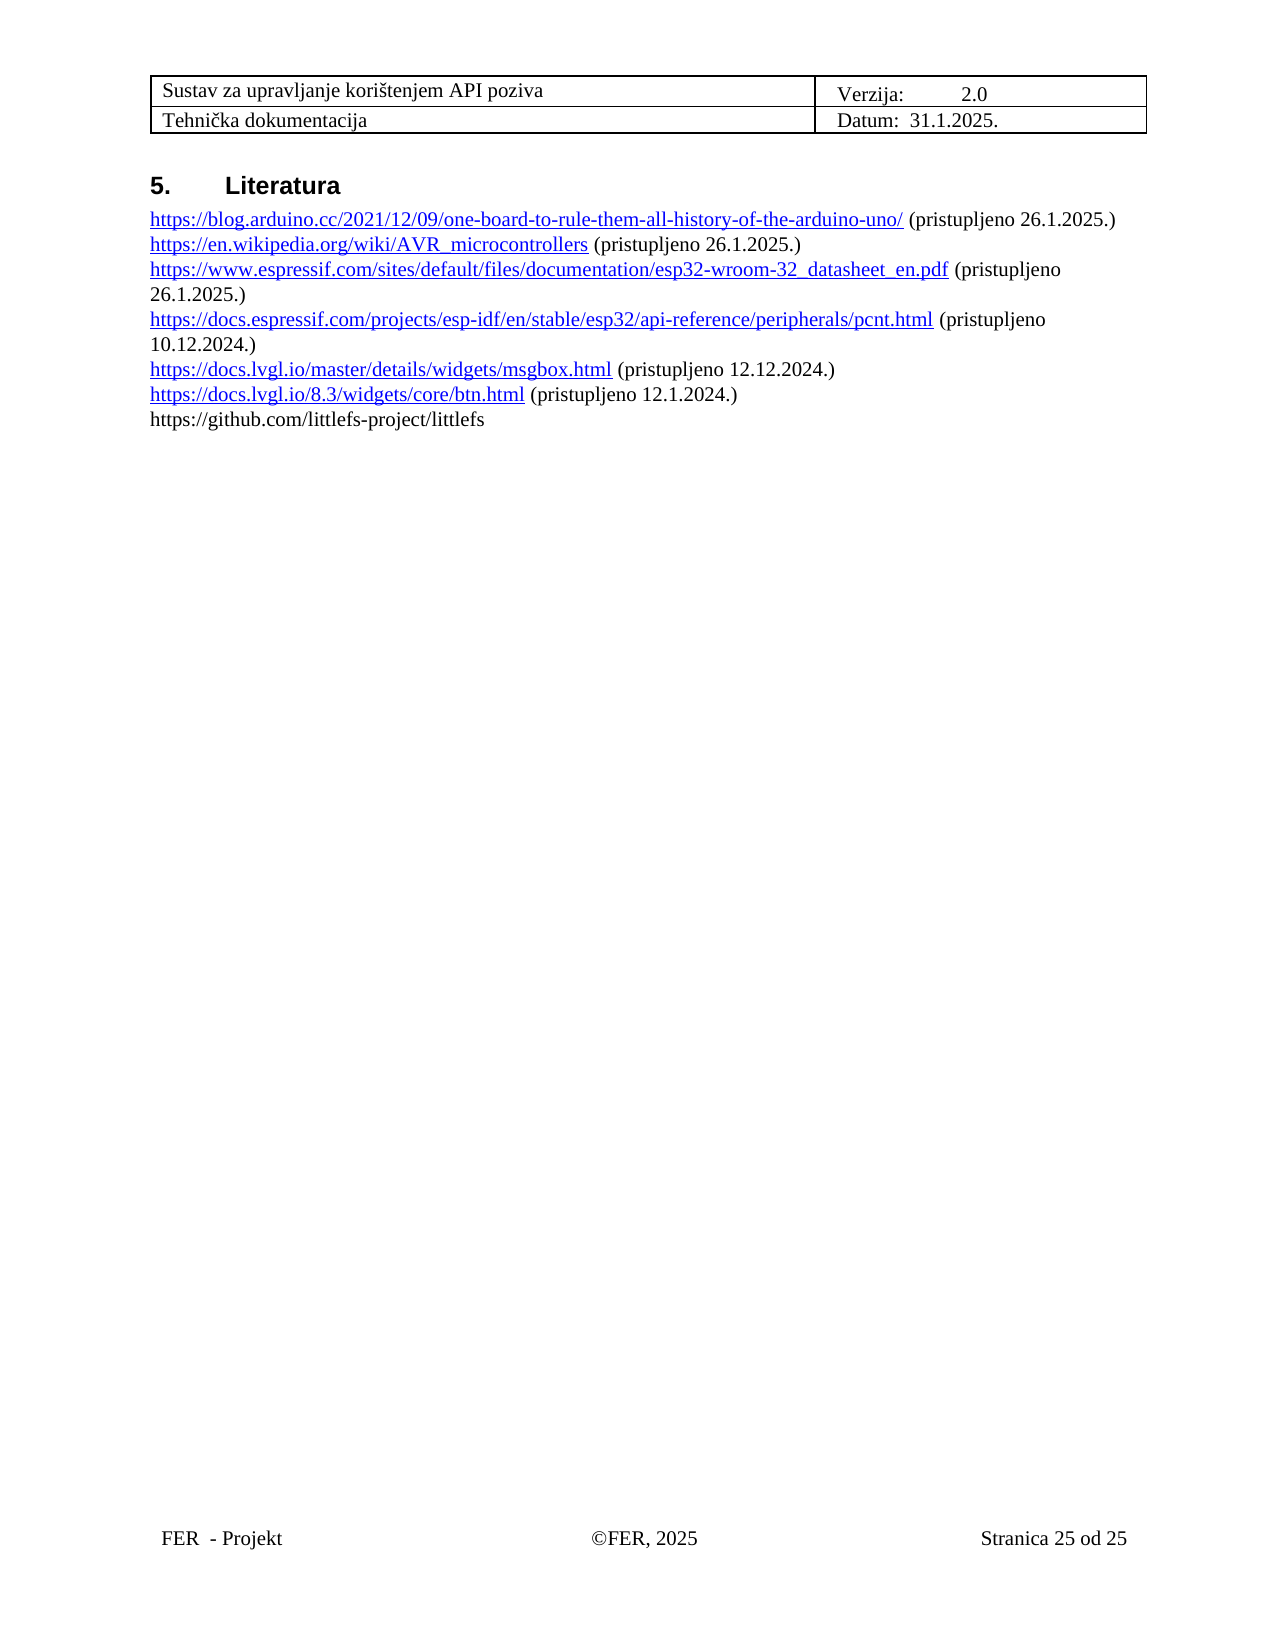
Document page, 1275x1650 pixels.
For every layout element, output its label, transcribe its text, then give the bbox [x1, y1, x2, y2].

text https://github.com/littlefs-project/littlefs [150, 406, 1125, 431]
text https://en.wikipedia.org/wiki/AVR_microcontrollers (pristupljeno 26.1.2025.) [150, 231, 1125, 256]
text https://www.espressif.com/sites/default/files/documentation/esp32-wroom-32_datasheet_en.pdf (pristupljeno 26.1.2025.) [150, 256, 1125, 306]
text https://docs.lvgl.io/master/details/widgets/msgbox.html (pristupljeno 12.12.2024.) [150, 356, 1125, 381]
text https://blog.arduino.cc/2021/12/09/one-board-to-rule-them-all-history-of-the-arduino-uno/ (pristupljeno 26.1.2025.) [150, 206, 1125, 231]
text https://docs.lvgl.io/8.3/widgets/core/btn.html (pristupljeno 12.1.2024.) [150, 381, 1125, 406]
text https://docs.espressif.com/projects/esp-idf/en/stable/esp32/api-reference/peripherals/pcnt.html (pristupljeno 10.12.2024.) [150, 306, 1125, 356]
subtitle Literatura [150, 171, 1125, 200]
